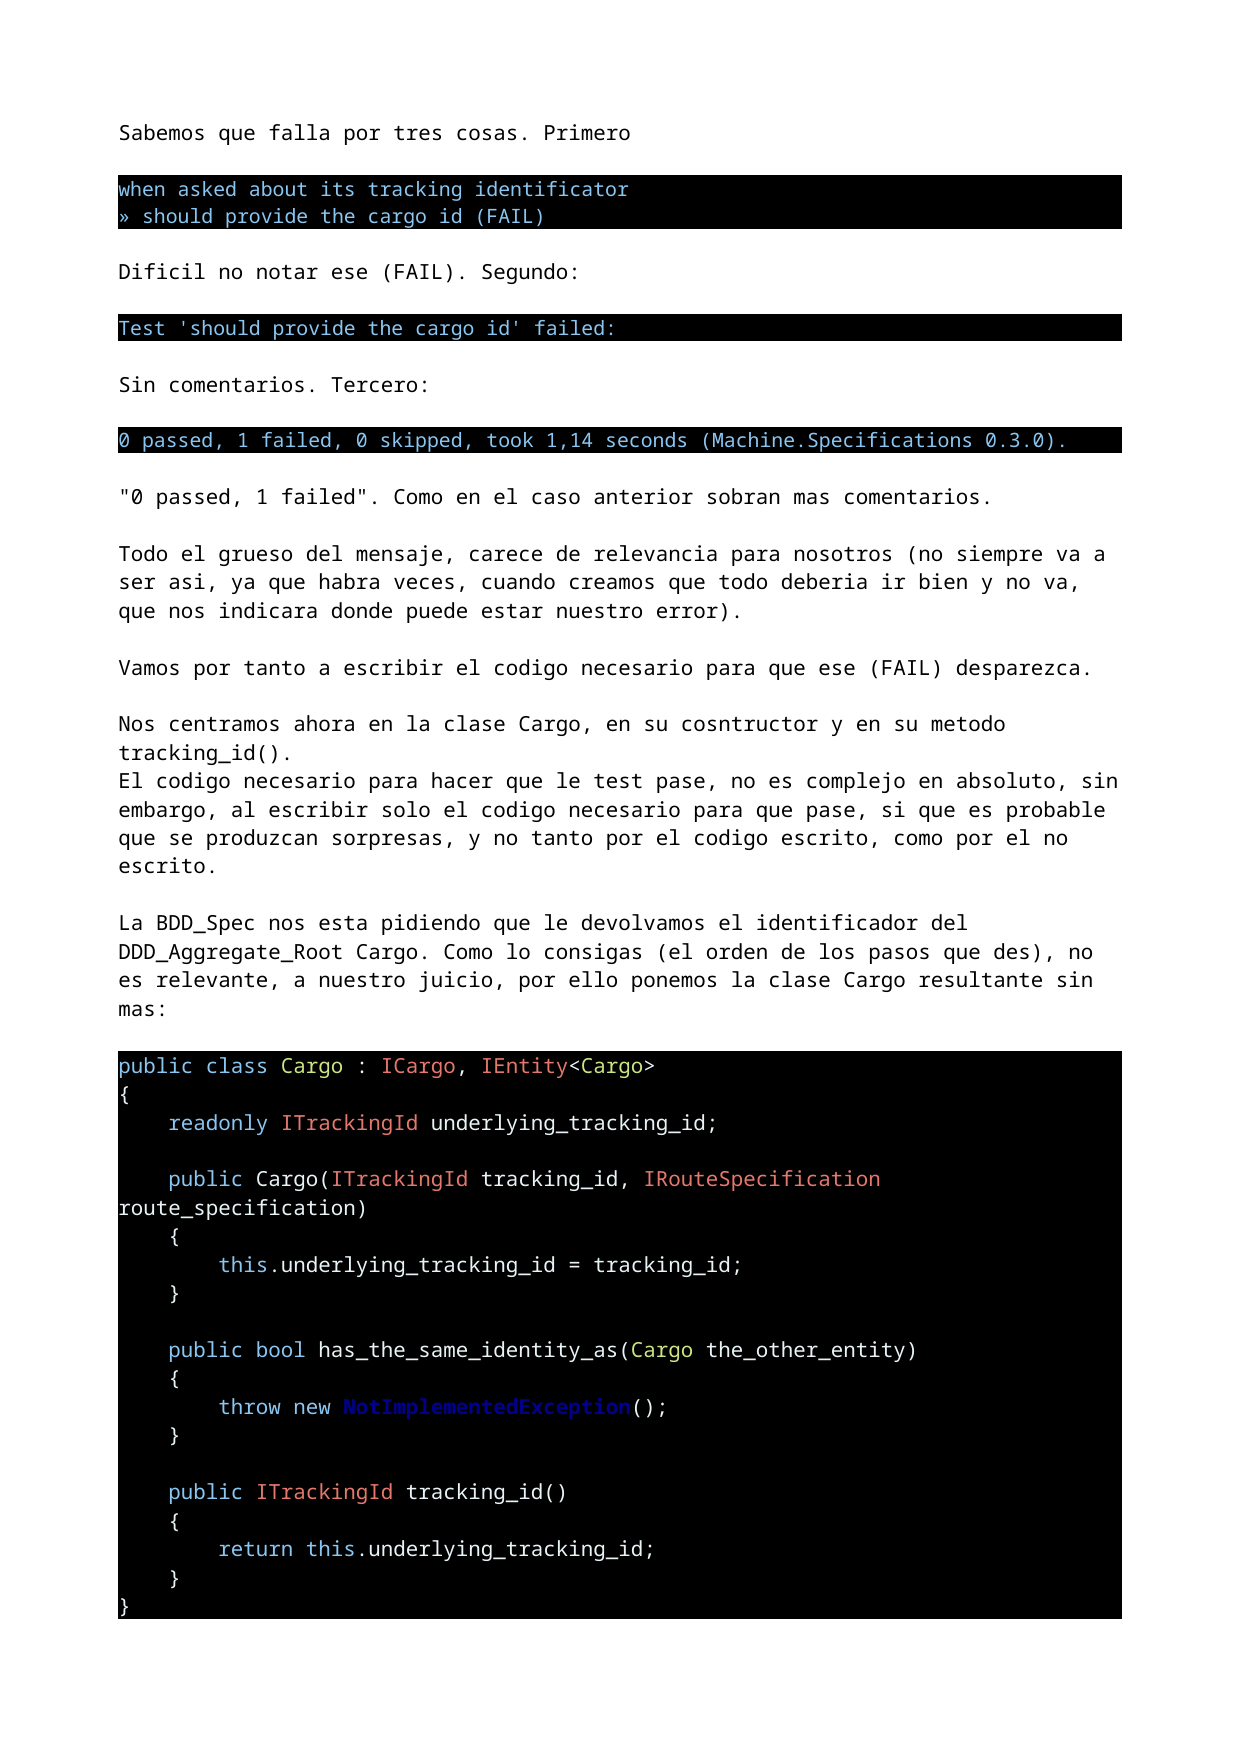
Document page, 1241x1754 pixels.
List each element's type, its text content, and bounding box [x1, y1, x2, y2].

text public Cargo(ITrackingId tracking_id, IRouteSpecification route_specification) [118, 1164, 1122, 1221]
text Todo el grueso del mensaje, carece de relevancia para nosotros (no siempre va a ser asi, ya que habra veces, cuando creamos que todo deberia ir bien y no va, que nos indicara donde puede estar nuestro error). [118, 539, 1122, 624]
text return this.underlying_tracking_id; [118, 1534, 1122, 1563]
text Dificil no notar ese (FAIL). Segundo: [118, 257, 1122, 286]
text when asked about its tracking identificator [118, 175, 1122, 202]
text public bool has_the_same_identity_as(Cargo the_other_entity) [118, 1335, 1122, 1363]
text throw new NotImplementedException(); [118, 1392, 1122, 1420]
text Vamos por tanto a escribir el codigo necesario para que ese (FAIL) desparezca. [118, 653, 1122, 681]
text { [118, 1363, 1122, 1392]
text } [118, 1420, 1122, 1449]
text public class Cargo : ICargo, IEntity<Cargo> [118, 1051, 1122, 1079]
text readonly ITrackingId underlying_tracking_id; [118, 1108, 1122, 1136]
text Sabemos que falla por tres cosas. Primero [118, 118, 1122, 147]
text Nos centramos ahora en la clase Cargo, en su cosntructor y en su metodo tracking_id(). [118, 709, 1122, 766]
text 0 passed, 1 failed, 0 skipped, took 1,14 seconds (Machine.Specifications 0.3.0). [118, 427, 1122, 453]
text } [118, 1278, 1122, 1307]
text La BDD_Spec nos esta pidiendo que le devolvamos el identificador del DDD_Aggregate_Root Cargo. Como lo consigas (el orden de los pasos que des), no es relevante, a nuestro juicio, por ello ponemos la clase Cargo resultante sin mas: [118, 908, 1122, 1022]
text { [118, 1221, 1122, 1250]
text { [118, 1506, 1122, 1534]
text » should provide the cargo id (FAIL) [118, 202, 1122, 229]
text El codigo necesario para hacer que le test pase, no es complejo en absoluto, sin embargo, al escribir solo el codigo necesario para que pase, si que es probable que se produzcan sorpresas, y no tanto por el codigo escrito, como por el no escrito. [118, 766, 1122, 880]
text } [118, 1591, 1122, 1619]
text this.underlying_tracking_id = tracking_id; [118, 1250, 1122, 1278]
text public ITrackingId tracking_id() [118, 1477, 1122, 1506]
text { [118, 1079, 1122, 1108]
text Sin comentarios. Tercero: [118, 370, 1122, 398]
text "0 passed, 1 failed". Como en el caso anterior sobran mas comentarios. [118, 482, 1122, 510]
text } [118, 1563, 1122, 1591]
text Test 'should provide the cargo id' failed: [118, 314, 1122, 341]
